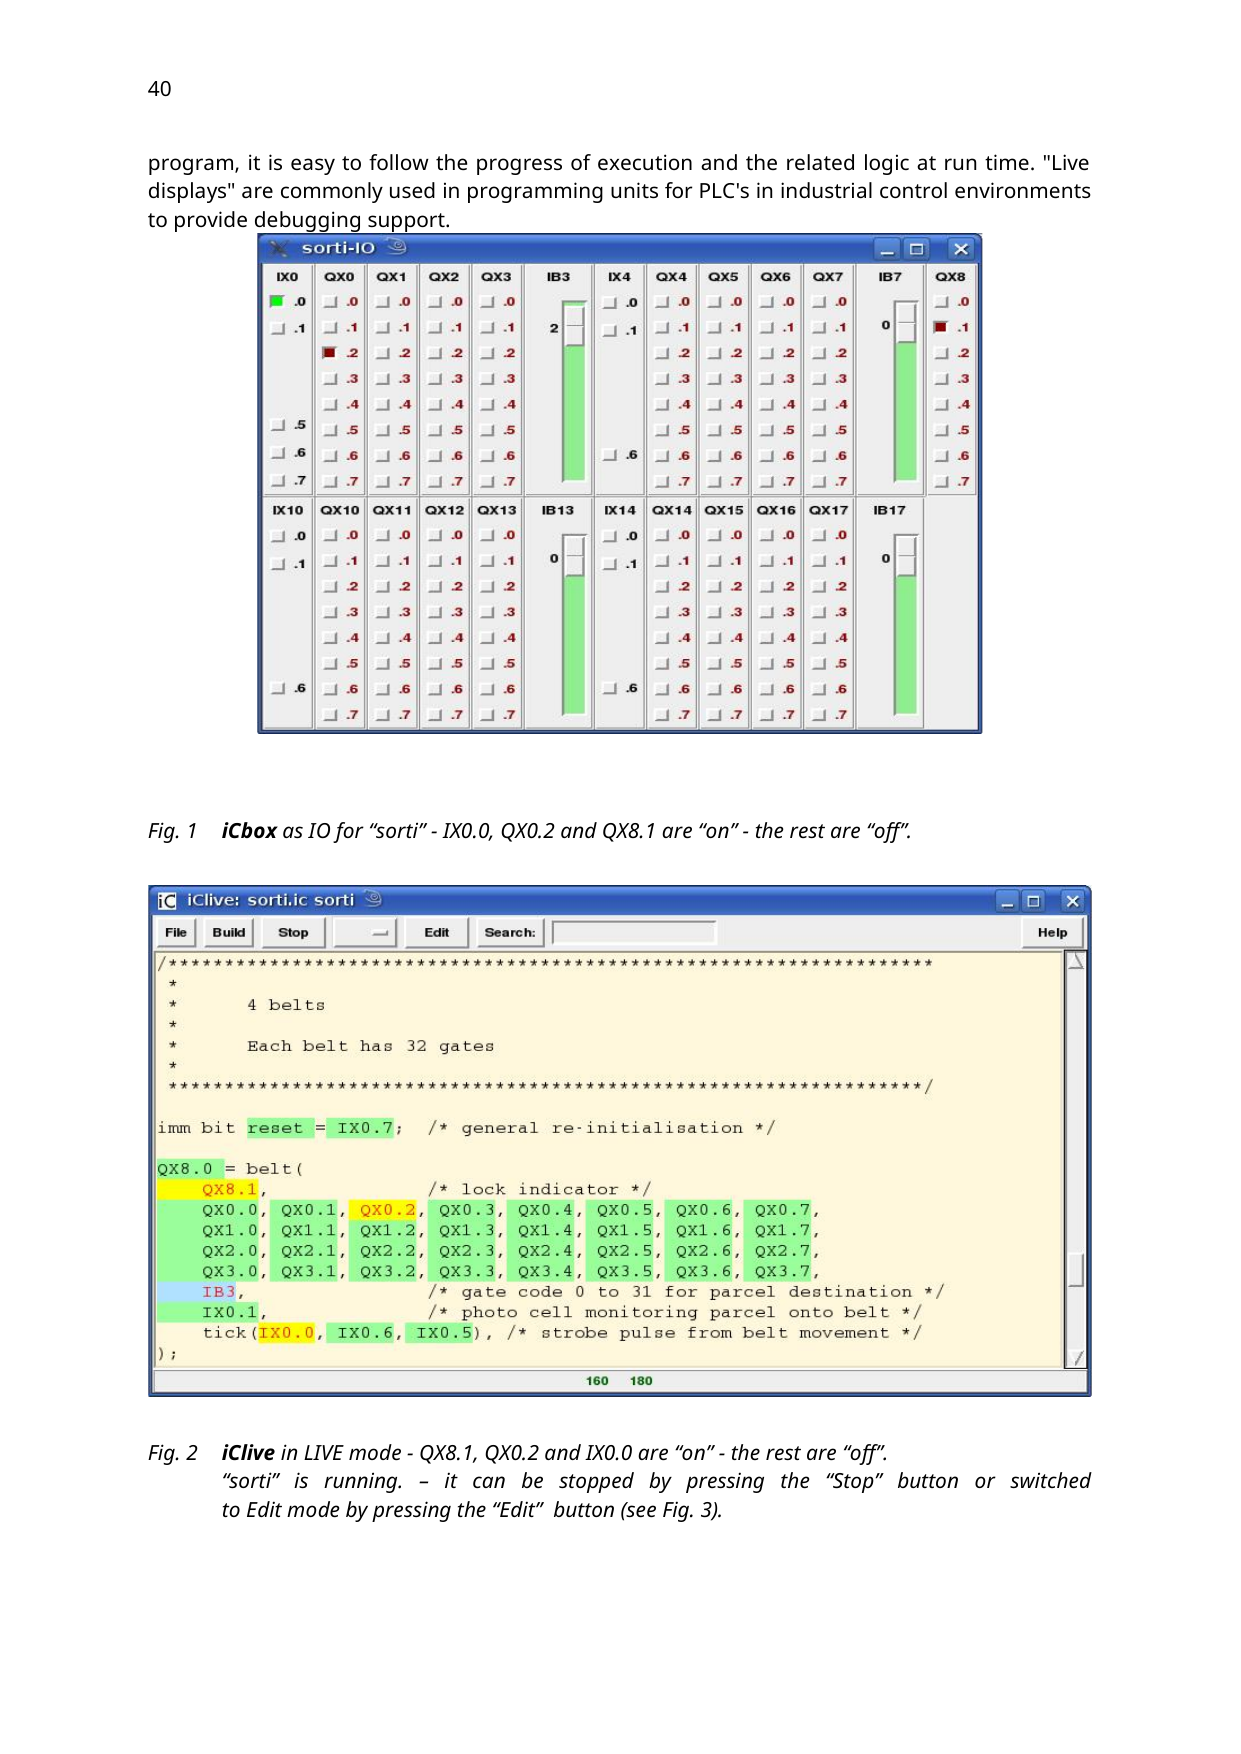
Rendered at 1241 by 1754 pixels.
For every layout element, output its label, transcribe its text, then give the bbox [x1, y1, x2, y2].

text Fig. 1 iCbox as IO for “sorti” - IX0.0, QX0.2 and QX8.1 are “on” - the rest are “off”. [148, 816, 1092, 844]
picture [257, 233, 983, 734]
text program, it is easy to follow the progress of execution and the related logic at run time. "Live displays" are commonly used in programming units for PLC's in industrial control environments to provide debugging support. [148, 148, 1092, 233]
picture [148, 885, 1092, 1397]
text Fig. 2 iClive in LIVE mode - QX8.1, QX0.2 and IX0.0 are “on” - the rest are “off”. “sorti” is running. – it can be stopped by pressing the “Stop” button or switched to Edit mode by pressing the “Edit” button (see Fig. 3). [148, 1438, 1092, 1523]
